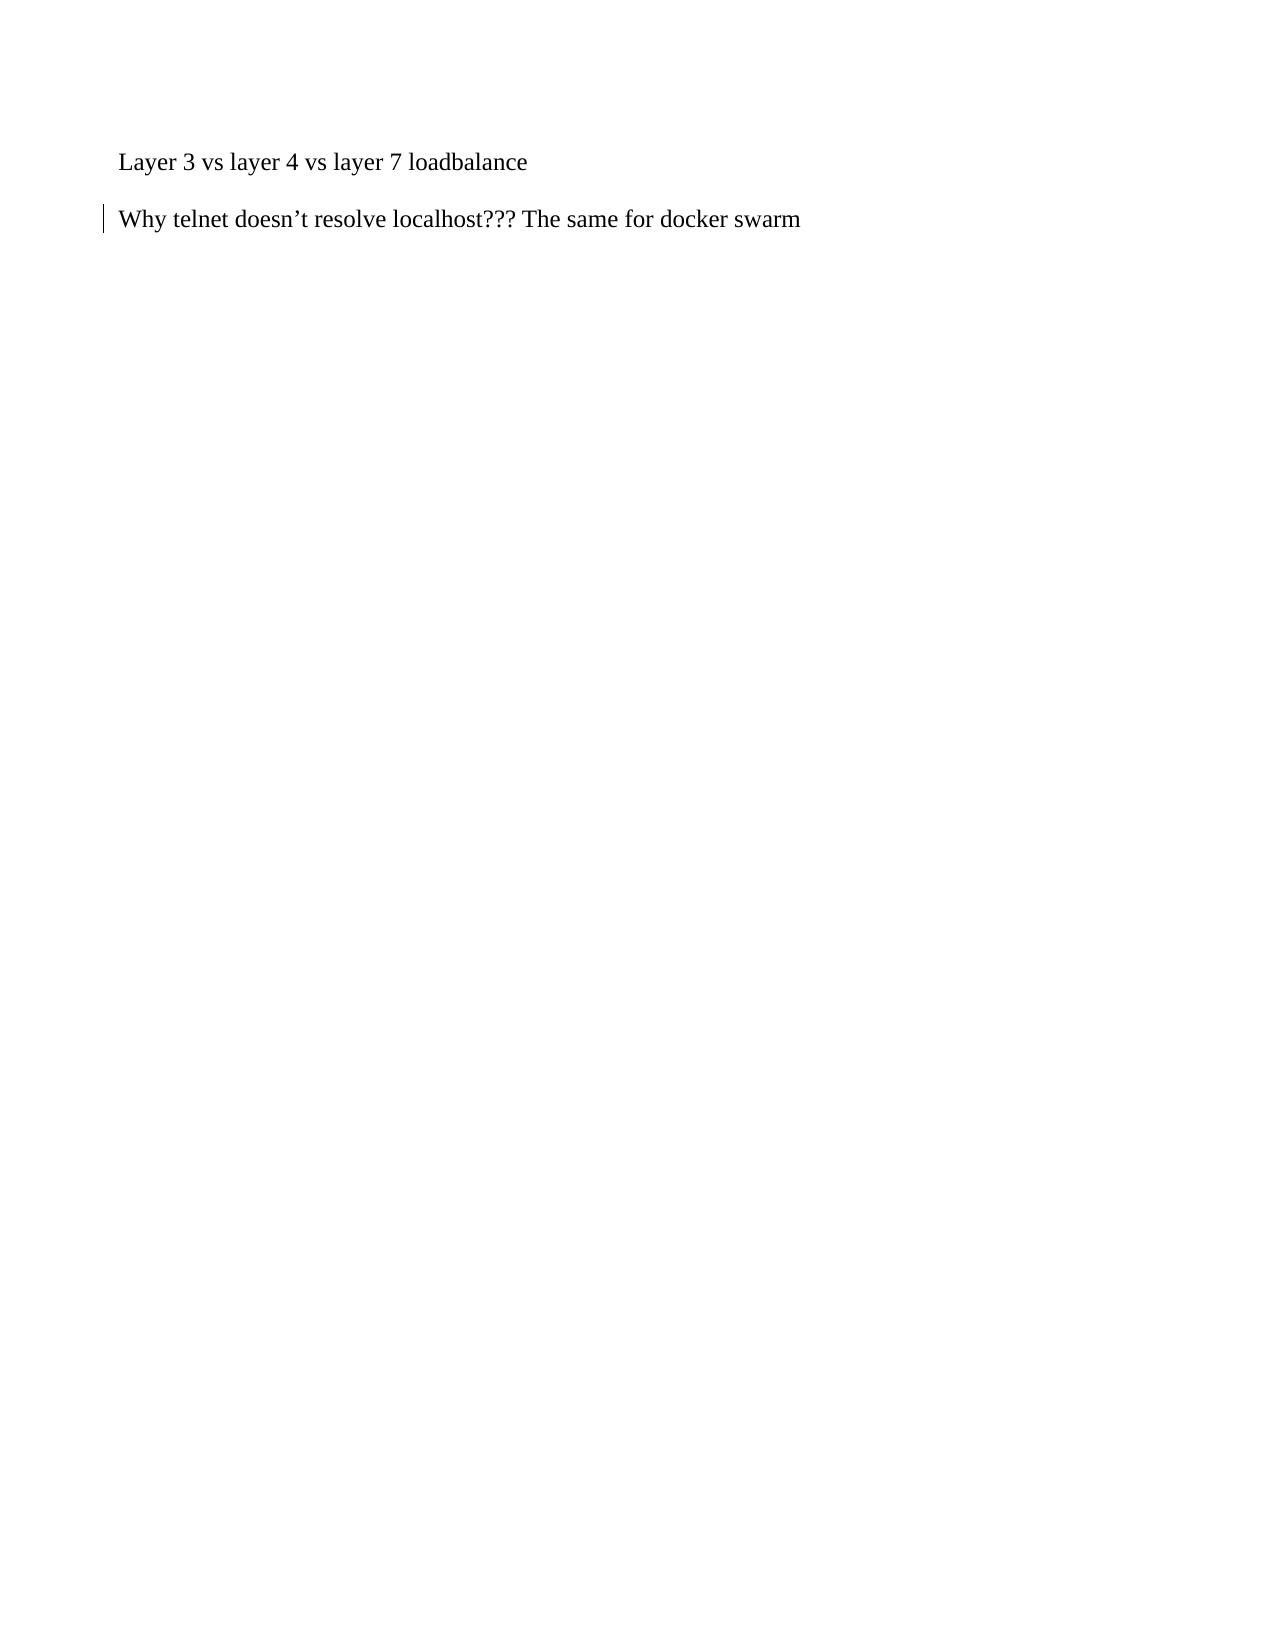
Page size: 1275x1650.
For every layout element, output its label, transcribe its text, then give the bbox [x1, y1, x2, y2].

text Why telnet doesn’t resolve localhost??? The same for docker swarm [118, 204, 1157, 233]
text Layer 3 vs layer 4 vs layer 7 loadbalance [118, 147, 1157, 176]
